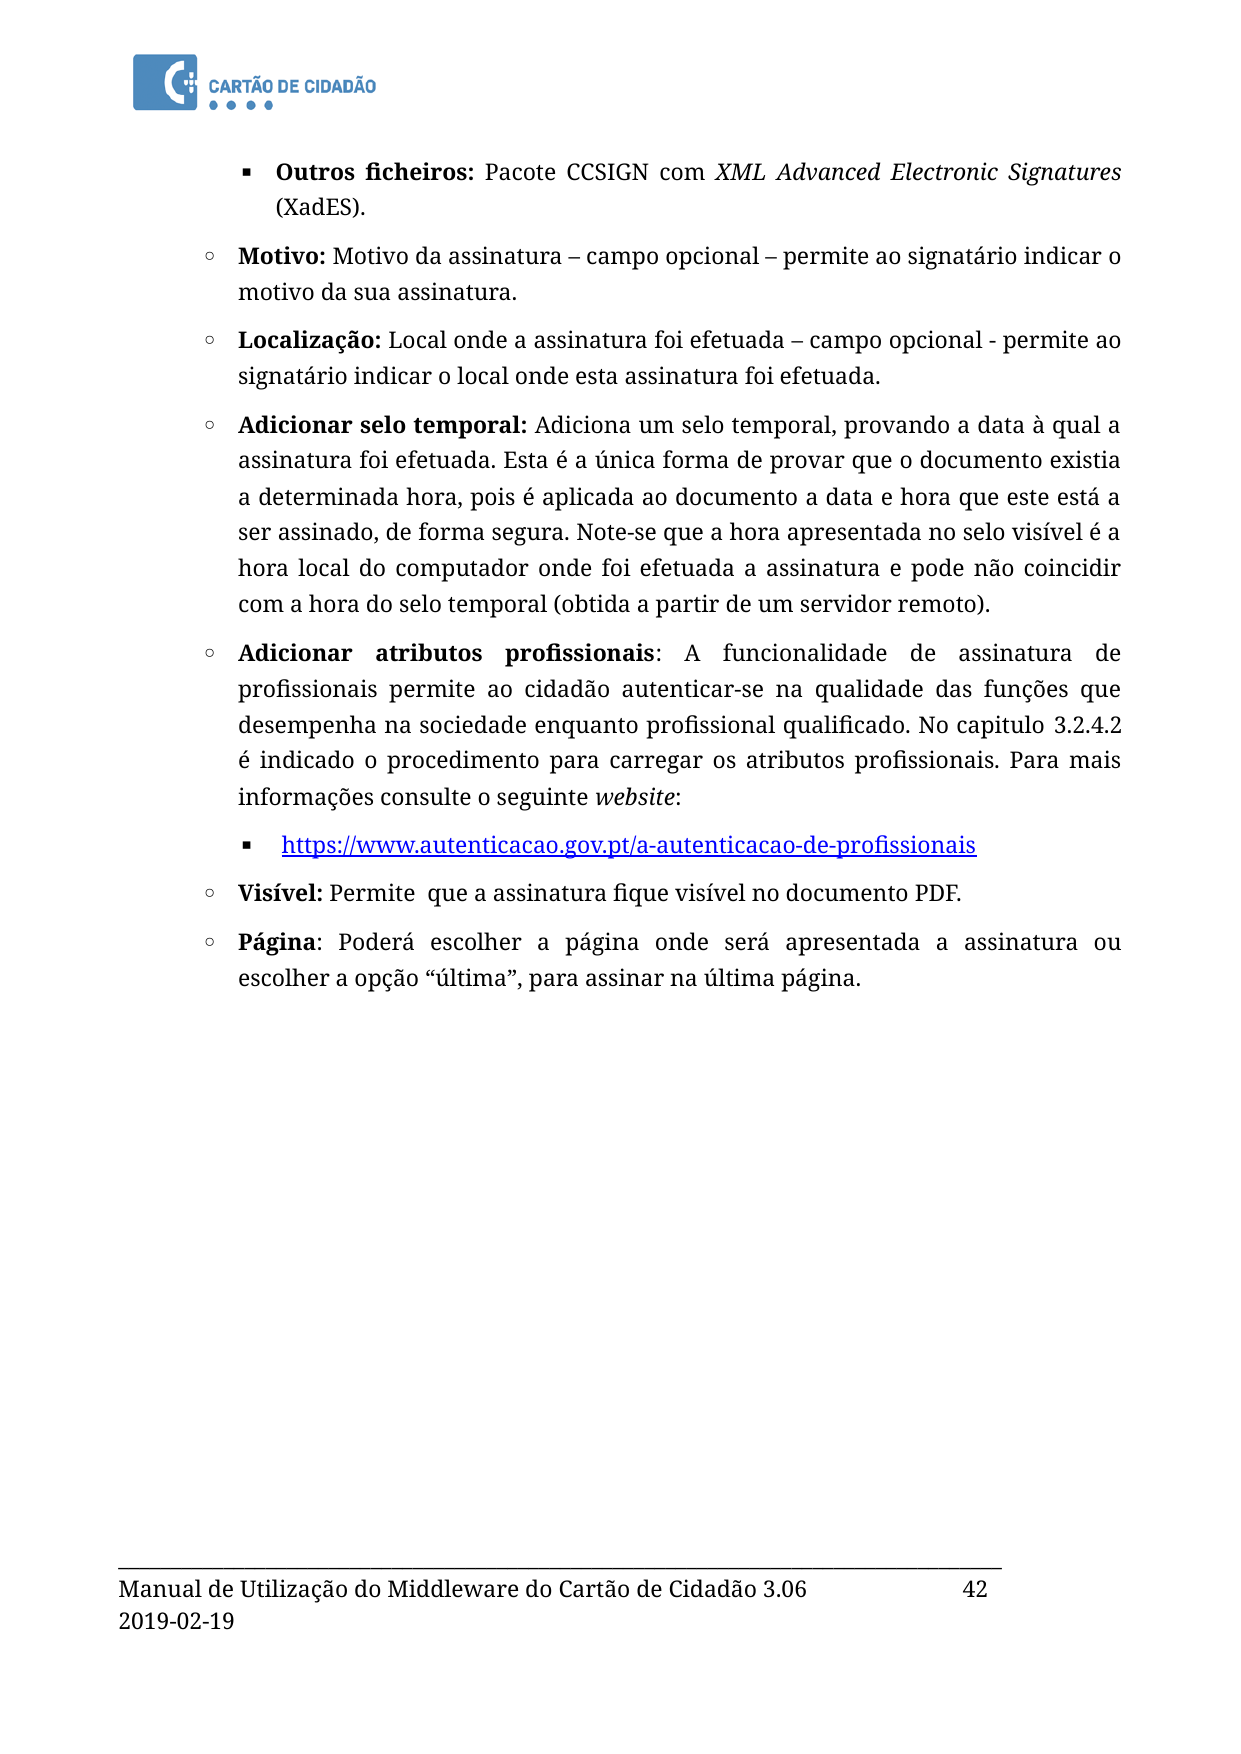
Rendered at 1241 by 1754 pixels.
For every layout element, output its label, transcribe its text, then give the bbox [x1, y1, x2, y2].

picture [130, 47, 423, 118]
list Página: Poderá escolher a página onde será apresentada a assinatura ou escolher a opção “última”, para assinar na última página. [200, 926, 1122, 993]
list Adicionar atributos profissionais: A funcionalidade de assinatura de profissionais permite ao cidadão autenticar-se na qualidade das funções que desempenha na sociedade enquanto profissional qualificado. No capitulo 3.2.4.2 é indicado o procedimento para carregar os atributos profissionais. Para mais informações consulte o seguinte website: [200, 637, 1122, 812]
list Outros ficheiros: Pacote CCSIGN com XML Advanced Electronic Signatures (XadES). [238, 155, 1122, 223]
list Localização: Local onde a assinatura foi efetuada – campo opcional - permite ao signatário indicar o local onde esta assinatura foi efetuada. [200, 324, 1122, 391]
list https://www.autenticacao.gov.pt/a-autenticacao-de-profissionais [238, 829, 1122, 860]
list Motivo: Motivo da assinatura – campo opcional – permite ao signatário indicar o motivo da sua assinatura. [200, 240, 1122, 307]
list Adicionar selo temporal: Adiciona um selo temporal, provando a data à qual a assinatura foi efetuada. Esta é a única forma de provar que o documento existia a determinada hora, pois é aplicada ao documento a data e hora que este está a ser assinado, de forma segura. Note-se que a hora apresentada no selo visível é a hora local do computador onde foi efetuada a assinatura e pode não coincidir com a hora do selo temporal (obtida a partir de um servidor remoto). [200, 408, 1122, 619]
list Visível: Permite que a assinatura fique visível no documento PDF. [200, 877, 1122, 908]
